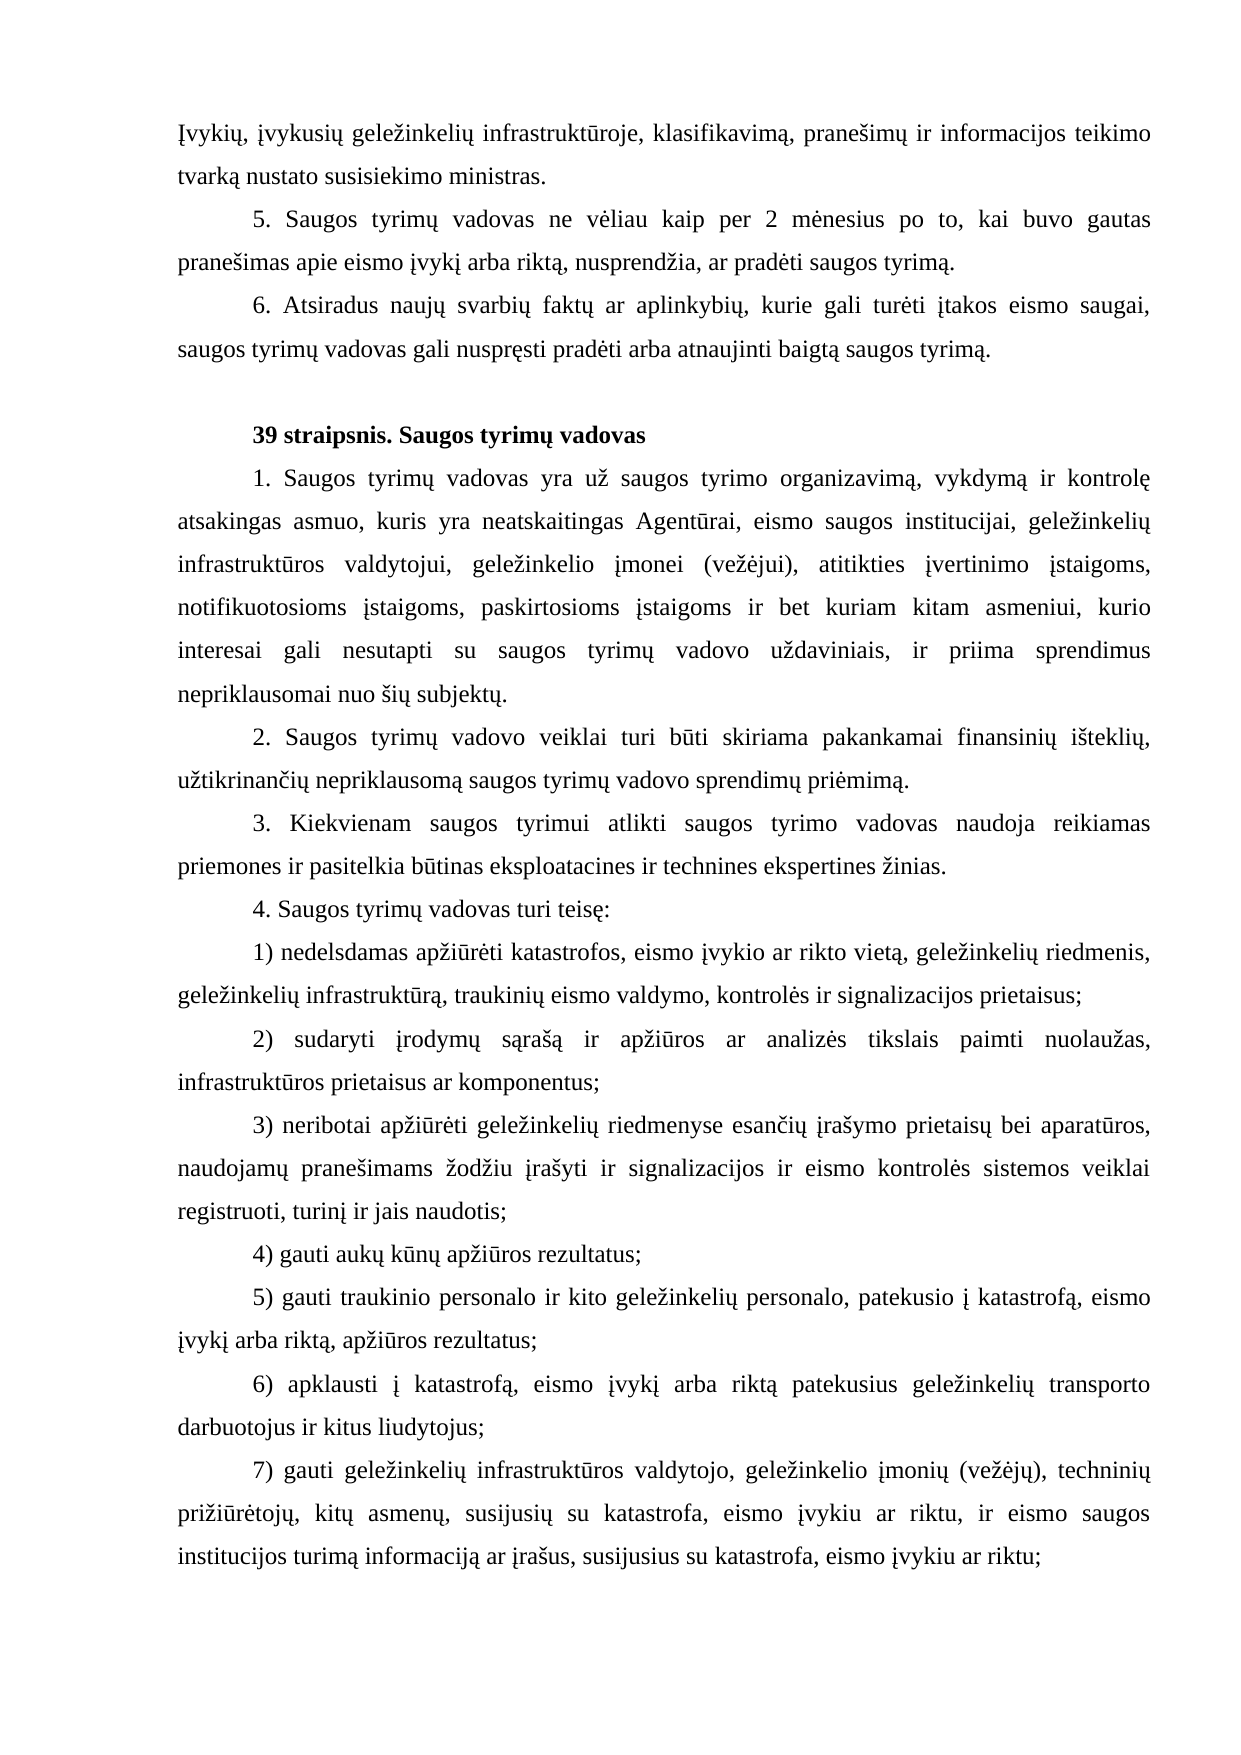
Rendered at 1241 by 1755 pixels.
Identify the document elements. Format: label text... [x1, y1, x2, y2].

text 5. Saugos tyrimų vadovas ne vėliau kaip per 2 mėnesius po to, kai buvo gautas pranešimas apie eismo įvykį arba riktą, nusprendžia, ar pradėti saugos tyrimą. [177, 204, 1152, 276]
text Įvykių, įvykusių geležinkelių infrastruktūroje, klasifikavimą, pranešimų ir informacijos teikimo tvarką nustato susisiekimo ministras. [177, 118, 1152, 190]
text 39 straipsnis. Saugos tyrimų vadovas [177, 420, 1152, 449]
text 4) gauti aukų kūnų apžiūros rezultatus; [177, 1239, 1152, 1268]
text 3. Kiekvienam saugos tyrimui atlikti saugos tyrimo vadovas naudoja reikiamas priemones ir pasitelkia būtinas eksploatacines ir technines ekspertines žinias. [177, 808, 1152, 880]
text 6) apklausti į katastrofą, eismo įvykį arba riktą patekusius geležinkelių transporto darbuotojus ir kitus liudytojus; [177, 1369, 1152, 1441]
text 7) gauti geležinkelių infrastruktūros valdytojo, geležinkelio įmonių (vežėjų), techninių prižiūrėtojų, kitų asmenų, susijusių su katastrofa, eismo įvykiu ar riktu, ir eismo saugos institucijos turimą informaciją ar įrašus, susijusius su katastrofa, eismo įvykiu ar riktu; [177, 1455, 1152, 1570]
text 1. Saugos tyrimų vadovas yra už saugos tyrimo organizavimą, vykdymą ir kontrolę atsakingas asmuo, kuris yra neatskaitingas Agentūrai, eismo saugos institucijai, geležinkelių infrastruktūros valdytojui, geležinkelio įmonei (vežėjui), atitikties įvertinimo įstaigoms, notifikuotosioms įstaigoms, paskirtosioms įstaigoms ir bet kuriam kitam asmeniui, kurio interesai gali nesutapti su saugos tyrimų vadovo uždaviniais, ir priima sprendimus nepriklausomai nuo šių subjektų. [177, 463, 1152, 707]
text 2) sudaryti įrodymų sąrašą ir apžiūros ar analizės tikslais paimti nuolaužas, infrastruktūros prietaisus ar komponentus; [177, 1024, 1152, 1096]
text 6. Atsiradus naujų svarbių faktų ar aplinkybių, kurie gali turėti įtakos eismo saugai, saugos tyrimų vadovas gali nuspręsti pradėti arba atnaujinti baigtą saugos tyrimą. [177, 291, 1152, 362]
text 2. Saugos tyrimų vadovo veiklai turi būti skiriama pakankamai finansinių išteklių, užtikrinančių nepriklausomą saugos tyrimų vadovo sprendimų priėmimą. [177, 722, 1152, 794]
text 4. Saugos tyrimų vadovas turi teisę: [177, 894, 1152, 923]
text 1) nedelsdamas apžiūrėti katastrofos, eismo įvykio ar rikto vietą, geležinkelių riedmenis, geležinkelių infrastruktūrą, traukinių eismo valdymo, kontrolės ir signalizacijos prietaisus; [177, 937, 1152, 1009]
text 3) neribotai apžiūrėti geležinkelių riedmenyse esančių įrašymo prietaisų bei aparatūros, naudojamų pranešimams žodžiu įrašyti ir signalizacijos ir eismo kontrolės sistemos veiklai registruoti, turinį ir jais naudotis; [177, 1110, 1152, 1225]
text 5) gauti traukinio personalo ir kito geležinkelių personalo, patekusio į katastrofą, eismo įvykį arba riktą, apžiūros rezultatus; [177, 1282, 1152, 1354]
